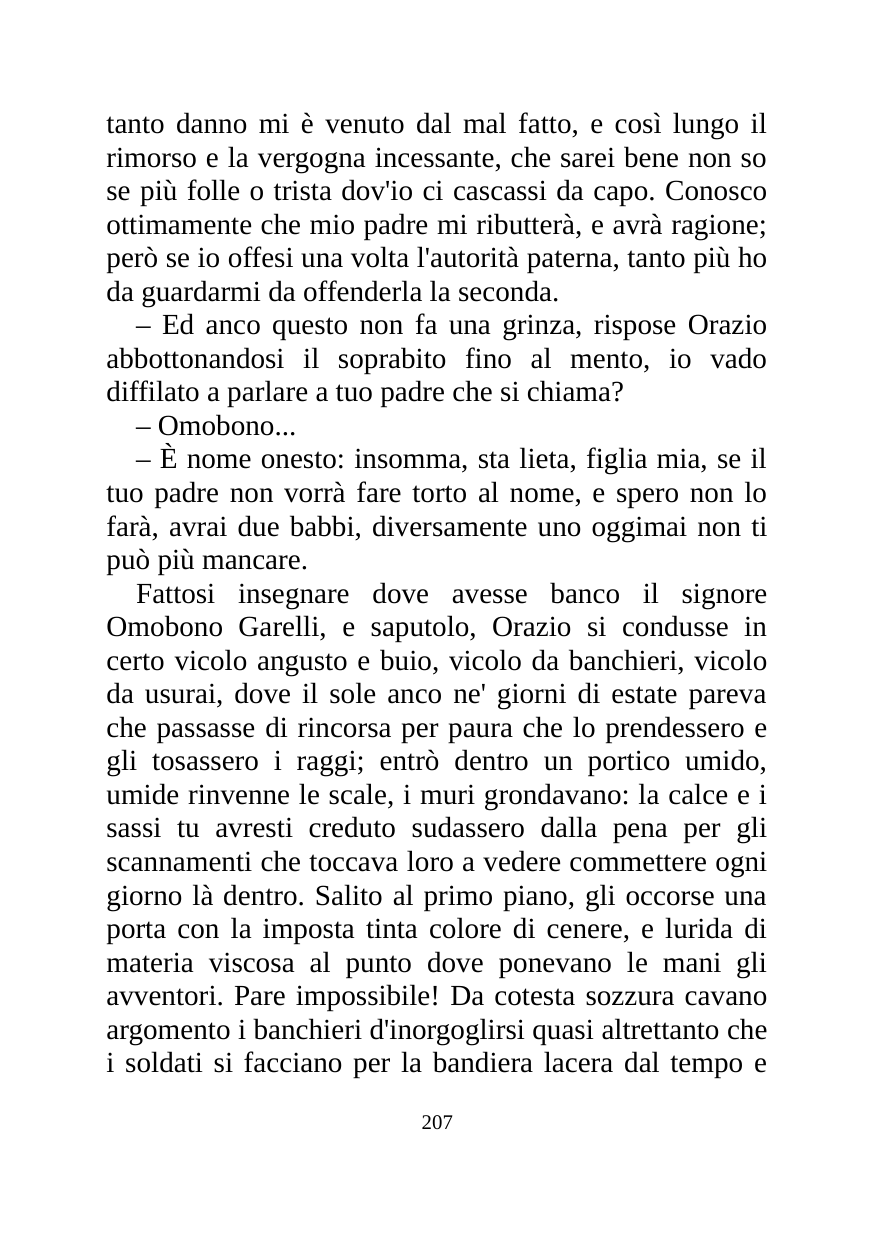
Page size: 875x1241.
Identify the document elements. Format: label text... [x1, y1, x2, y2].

text tanto danno mi è venuto dal mal fatto, e così lungo il rimorso e la vergogna incessante, che sarei bene non so se più folle o trista dov'io ci cascassi da capo. Conosco ottimamente che mio padre mi ributterà, e avrà ragione; però se io offesi una volta l'autorità paterna, tanto più ho da guardarmi da offenderla la seconda. [106, 106, 768, 307]
text – Ed anco questo non fa una grinza, rispose Orazio abbottonandosi il soprabito fino al mento, io vado diffilato a parlare a tuo padre che si chiama? [106, 307, 768, 408]
text Fattosi insegnare dove avesse banco il signore Omobono Garelli, e saputolo, Orazio si condusse in certo vicolo angusto e buio, vicolo da banchieri, vicolo da usurai, dove il sole anco ne' giorni di estate pareva che passasse di rincorsa per paura che lo prendessero e gli tosassero i raggi; entrò dentro un portico umido, umide rinvenne le scale, i muri grondavano: la calce e i sassi tu avresti creduto sudassero dalla pena per gli scannamenti che toccava loro a vedere commettere ogni giorno là dentro. Salito al primo piano, gli occorse una porta con la imposta tinta colore di cenere, e lurida di materia viscosa al punto dove ponevano le mani gli avventori. Pare impossibile! Da cotesta sozzura cavano argomento i banchieri d'inorgoglirsi quasi altrettanto che i soldati si facciano per la bandiera lacera dal tempo e [106, 576, 768, 1079]
text – Omobono... [106, 408, 768, 442]
text – È nome onesto: insomma, sta lieta, figlia mia, se il tuo padre non vorrà fare torto al nome, e spero non lo farà, avrai due babbi, diversamente uno oggimai non ti può più mancare. [106, 442, 768, 576]
